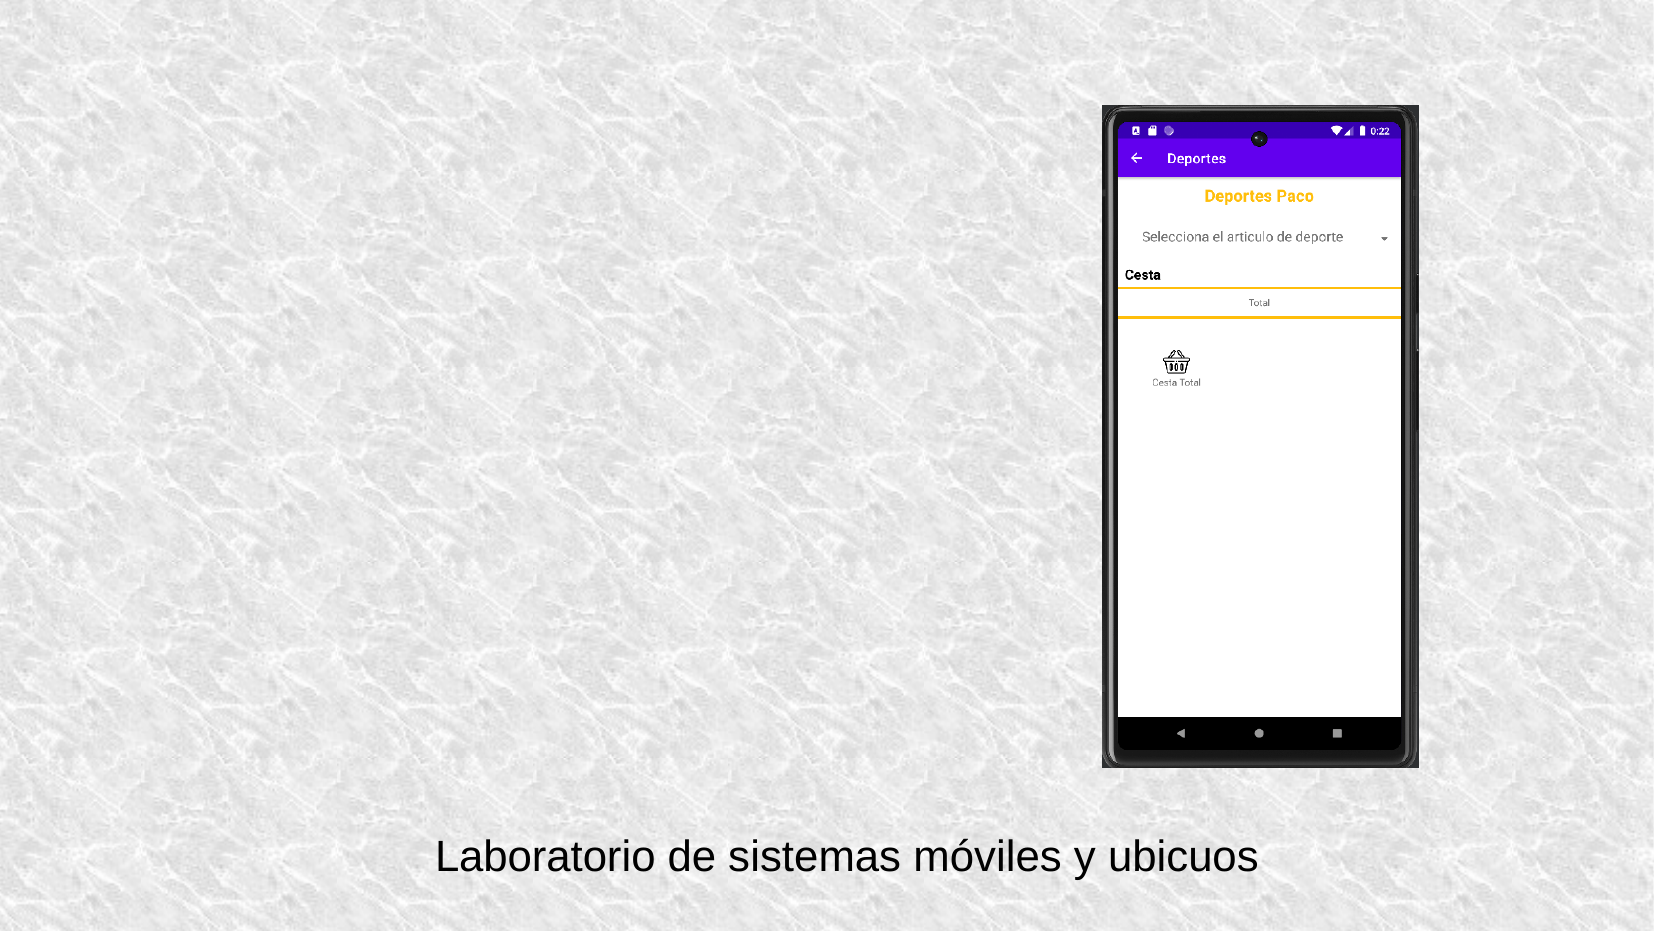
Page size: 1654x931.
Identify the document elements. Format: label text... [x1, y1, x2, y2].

text_box Laboratorio de sistemas móviles y ubicuos [59, 824, 1565, 931]
picture [0, 0, 1654, 931]
